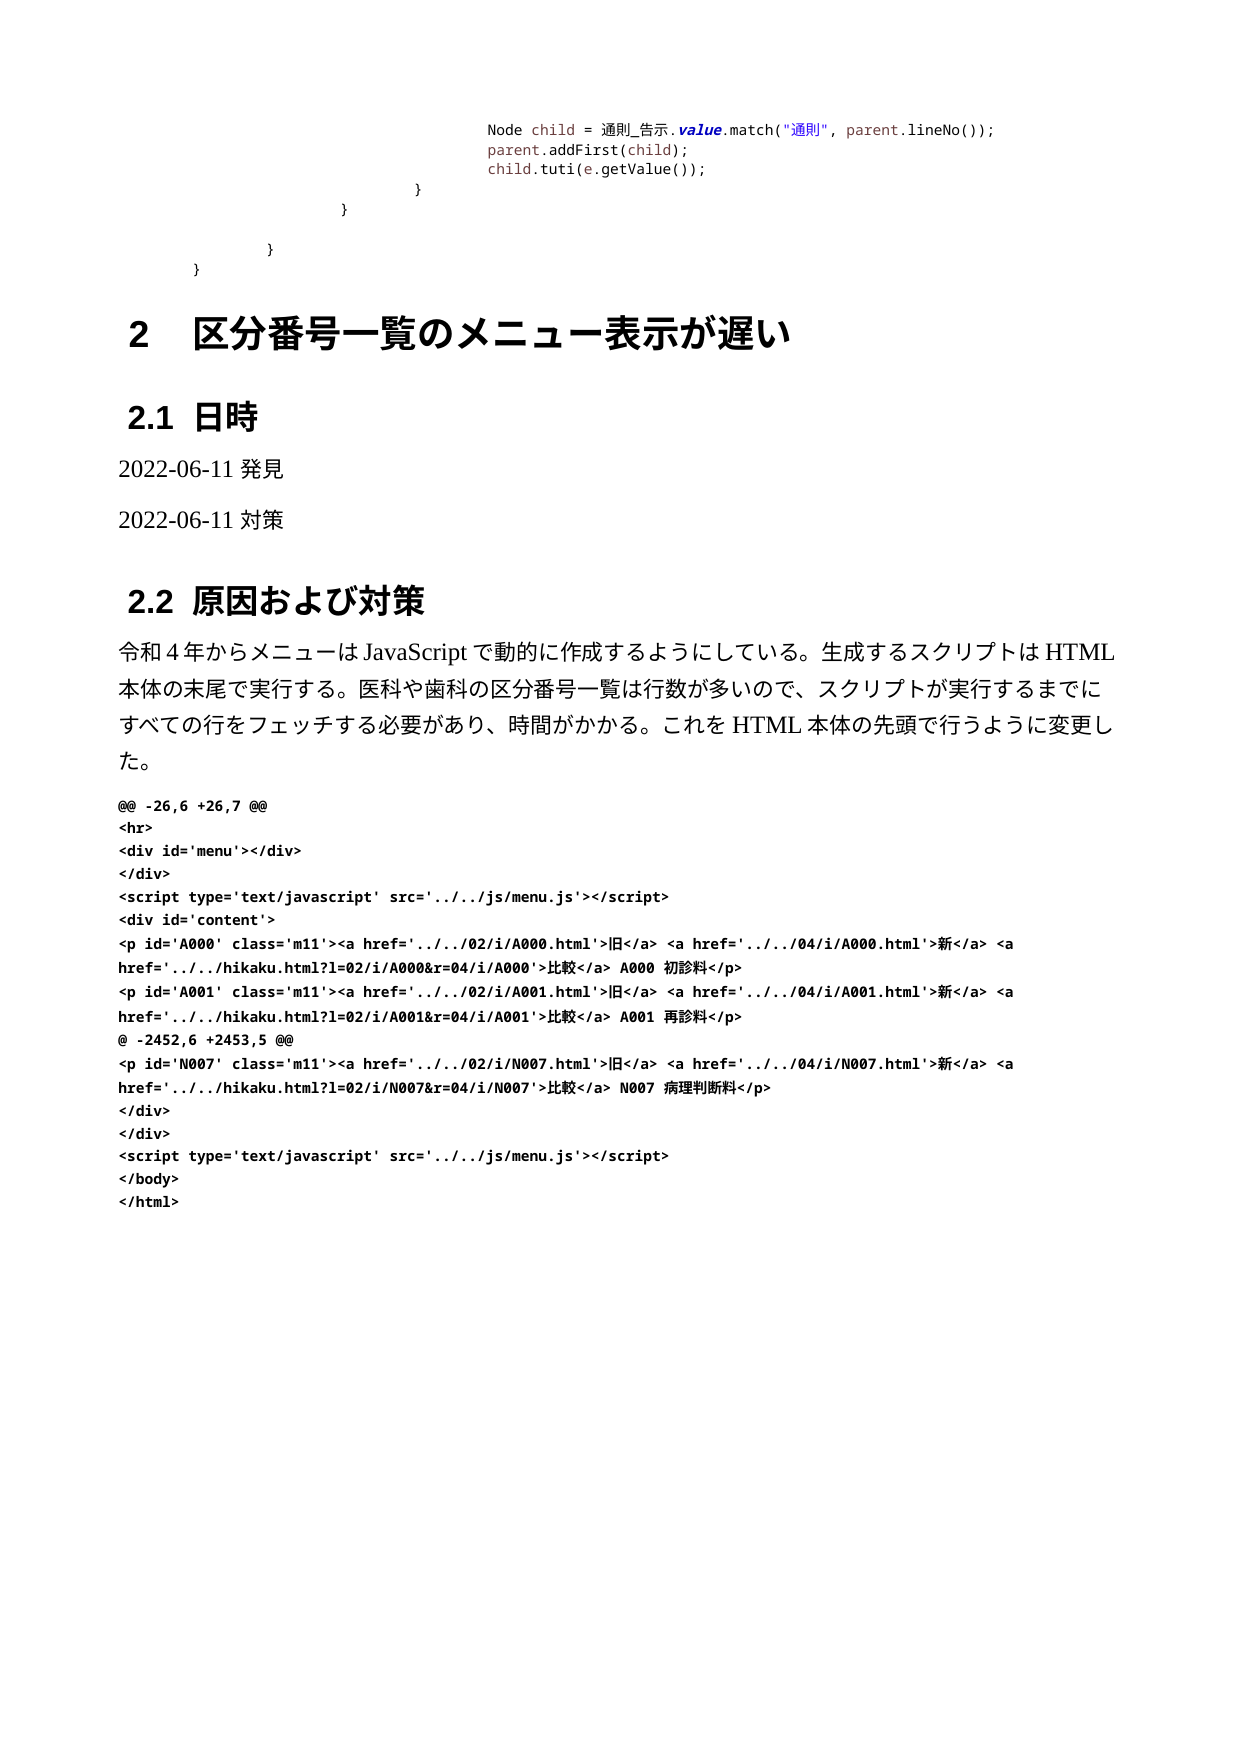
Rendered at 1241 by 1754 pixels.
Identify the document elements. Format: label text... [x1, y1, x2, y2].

text 令和4年からメニューはJavaScriptで動的に作成するようにしている。生成するスクリプトはHTML本体の末尾で実行する。医科や歯科の区分番号一覧は行数が多いので、スクリプトが実行するまでにすべての行をフェッチする必要があり、時間がかかる。これをHTML本体の先頭で行うように変更した。 [118, 635, 1122, 776]
text Node child = 通則_告示.value.match("通則", parent.lineNo()); [118, 118, 1122, 139]
text 2022-06-11 対策 [118, 503, 1122, 534]
text } [118, 179, 1122, 199]
text } [118, 259, 1122, 278]
subtitle 日時 [118, 391, 1122, 439]
text @@ -26,6 +26,7 @@ <hr> <div id='menu'></div> </div> <script type='text/javascript' src='../../js/menu.js'></script> <div id='content'> <p id='A000' class='m11'><a href='../../02/i/A000.html'>旧</a> <a href='../../04/i/A000.html'>新</a> <a href='../../hikaku.html?l=02/i/A000&r=04/i/A000'>比較</a> A000 初診料</p> <p id='A001' class='m11'><a href='../../02/i/A001.html'>旧</a> <a href='../../04/i/A001.html'>新</a> <a href='../../hikaku.html?l=02/i/A001&r=04/i/A001'>比較</a> A001 再診料</p> @ -2452,6 +2453,5 @@ <p id='N007' class='m11'><a href='../../02/i/N007.html'>旧</a> <a href='../../04/i/N007.html'>新</a> <a href='../../hikaku.html?l=02/i/N007&r=04/i/N007'>比較</a> N007 病理判断料</p> </div> </div> <script type='text/javascript' src='../../js/menu.js'></script> </body> </html> [118, 795, 1122, 1212]
text 2022-06-11 発見 [118, 452, 1122, 483]
text child.tuti(e.getValue()); [118, 159, 1122, 179]
text } [118, 239, 1122, 259]
text } [118, 199, 1122, 219]
subtitle 原因および対策 [118, 574, 1122, 623]
text parent.addFirst(child); [118, 139, 1122, 159]
subtitle 区分番号一覧のメニュー表示が遅い [118, 303, 1122, 358]
